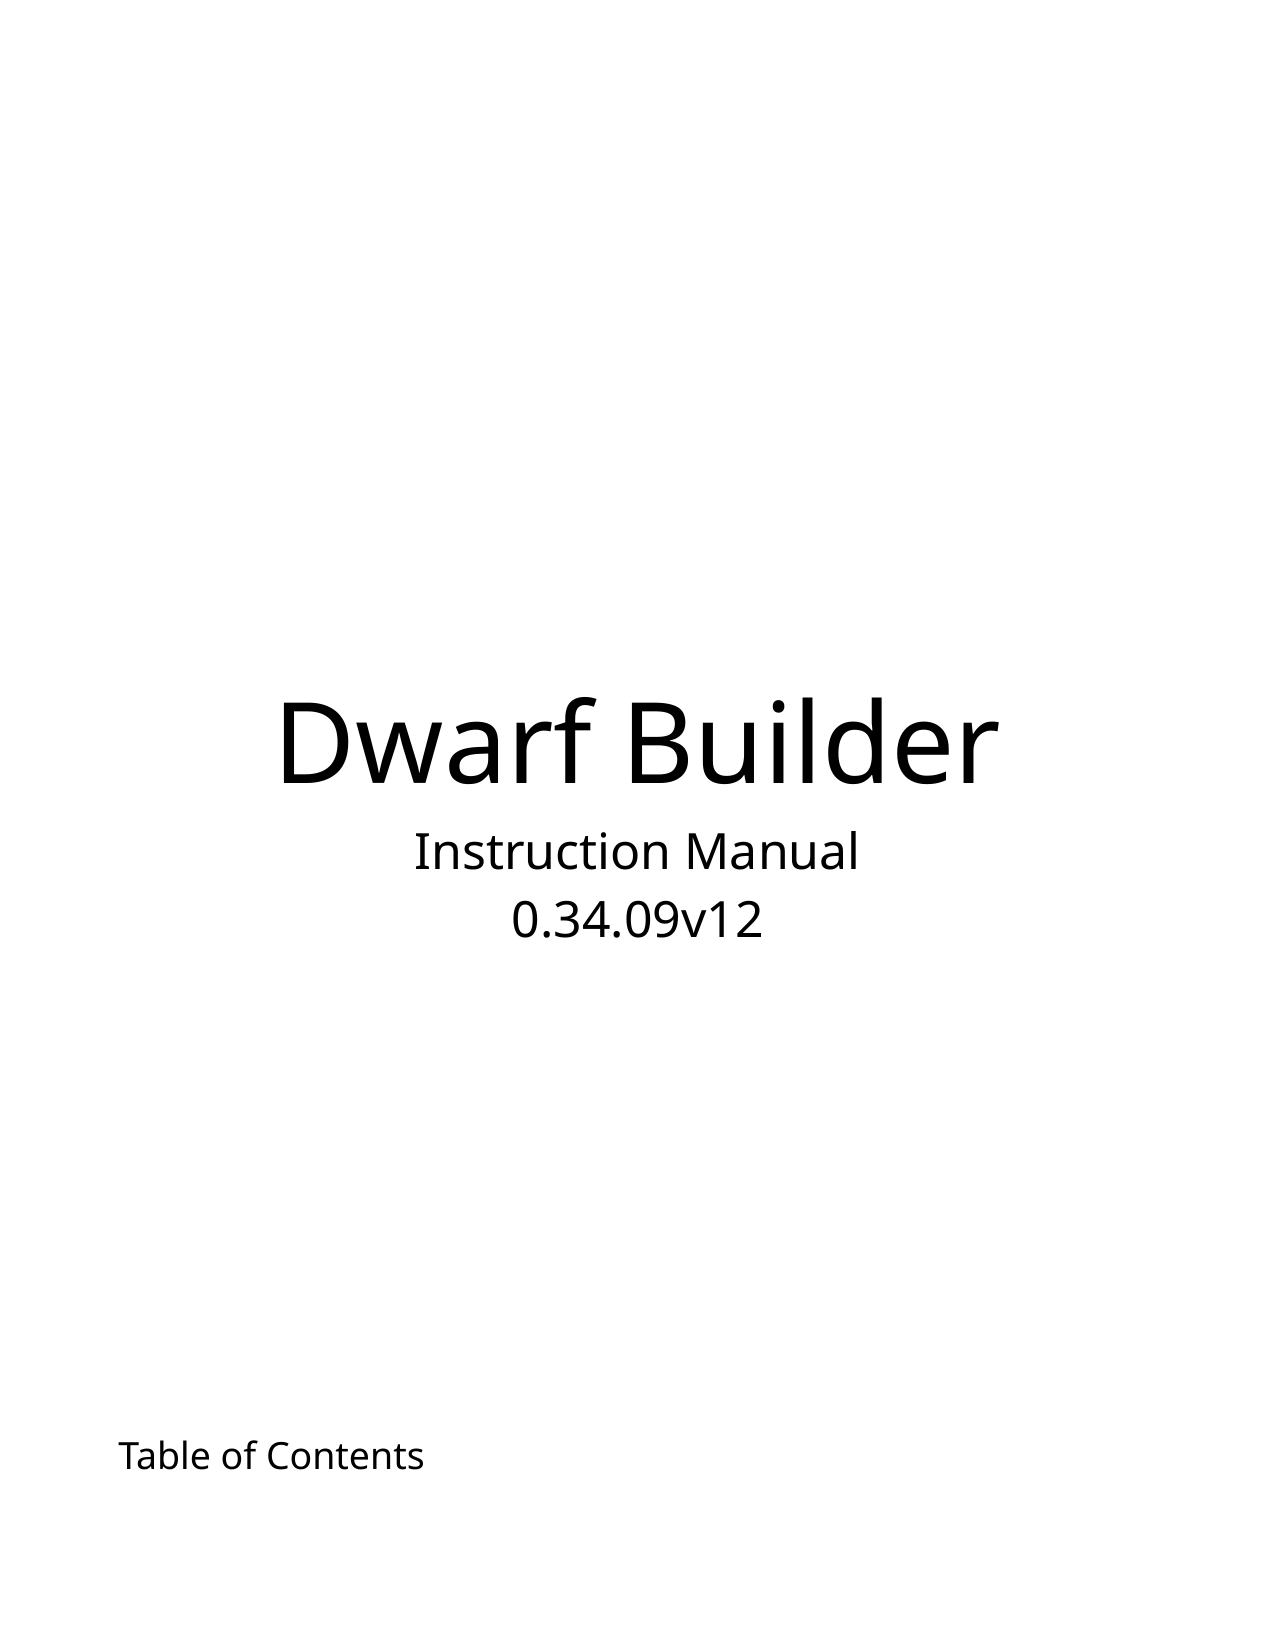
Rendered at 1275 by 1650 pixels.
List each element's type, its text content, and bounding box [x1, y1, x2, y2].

text 0.34.09v12 [118, 884, 1157, 953]
text Instruction Manual [118, 816, 1157, 884]
text Dwarf Builder [118, 663, 1157, 816]
text Table of Contents [118, 1429, 1157, 1481]
